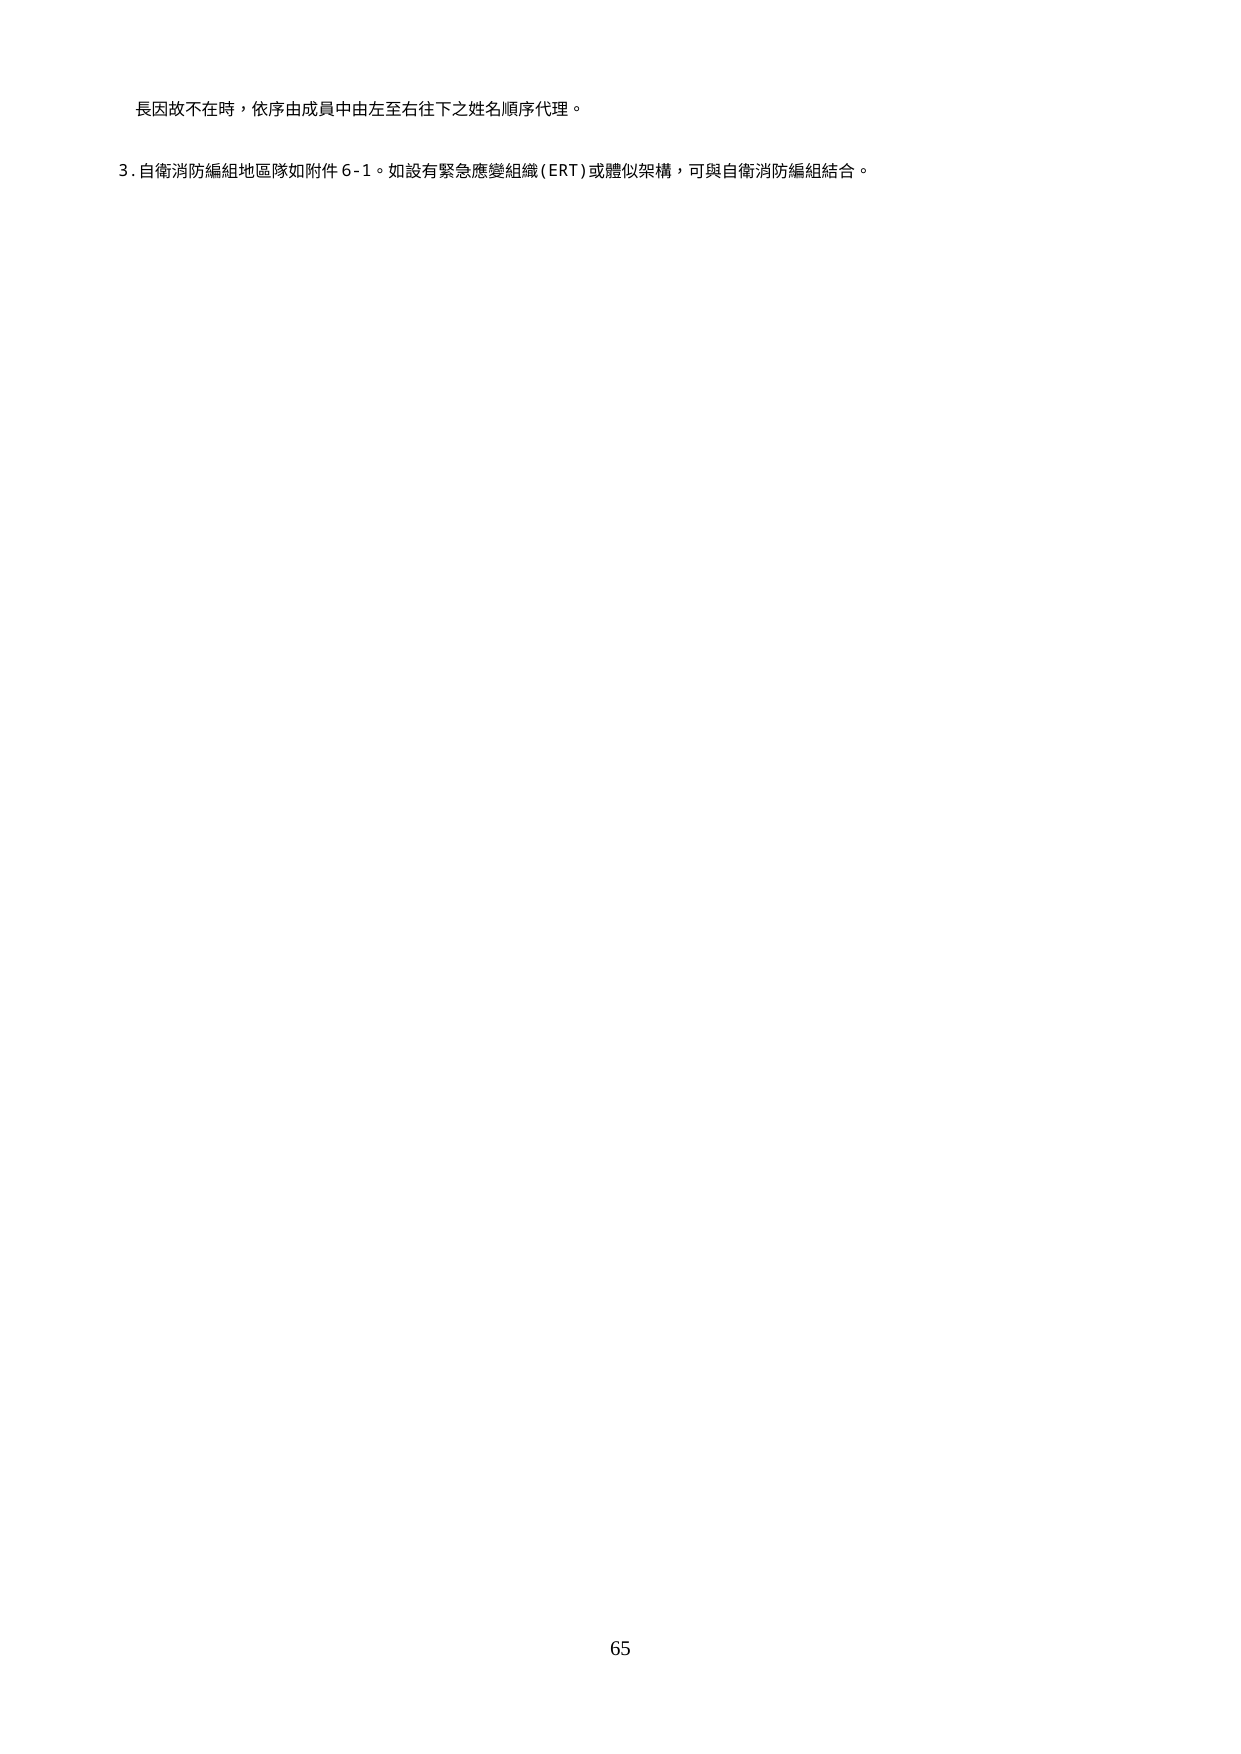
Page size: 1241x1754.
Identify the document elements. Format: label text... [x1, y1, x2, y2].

text 3.自衛消防編組地區隊如附件6-1。如設有緊急應變組織(ERT)或體似架構，可與自衛消防編組結合。 [118, 129, 1122, 191]
text 長因故不在時，依序由成員中由左至右往下之姓名順序代理。 [118, 66, 1122, 129]
